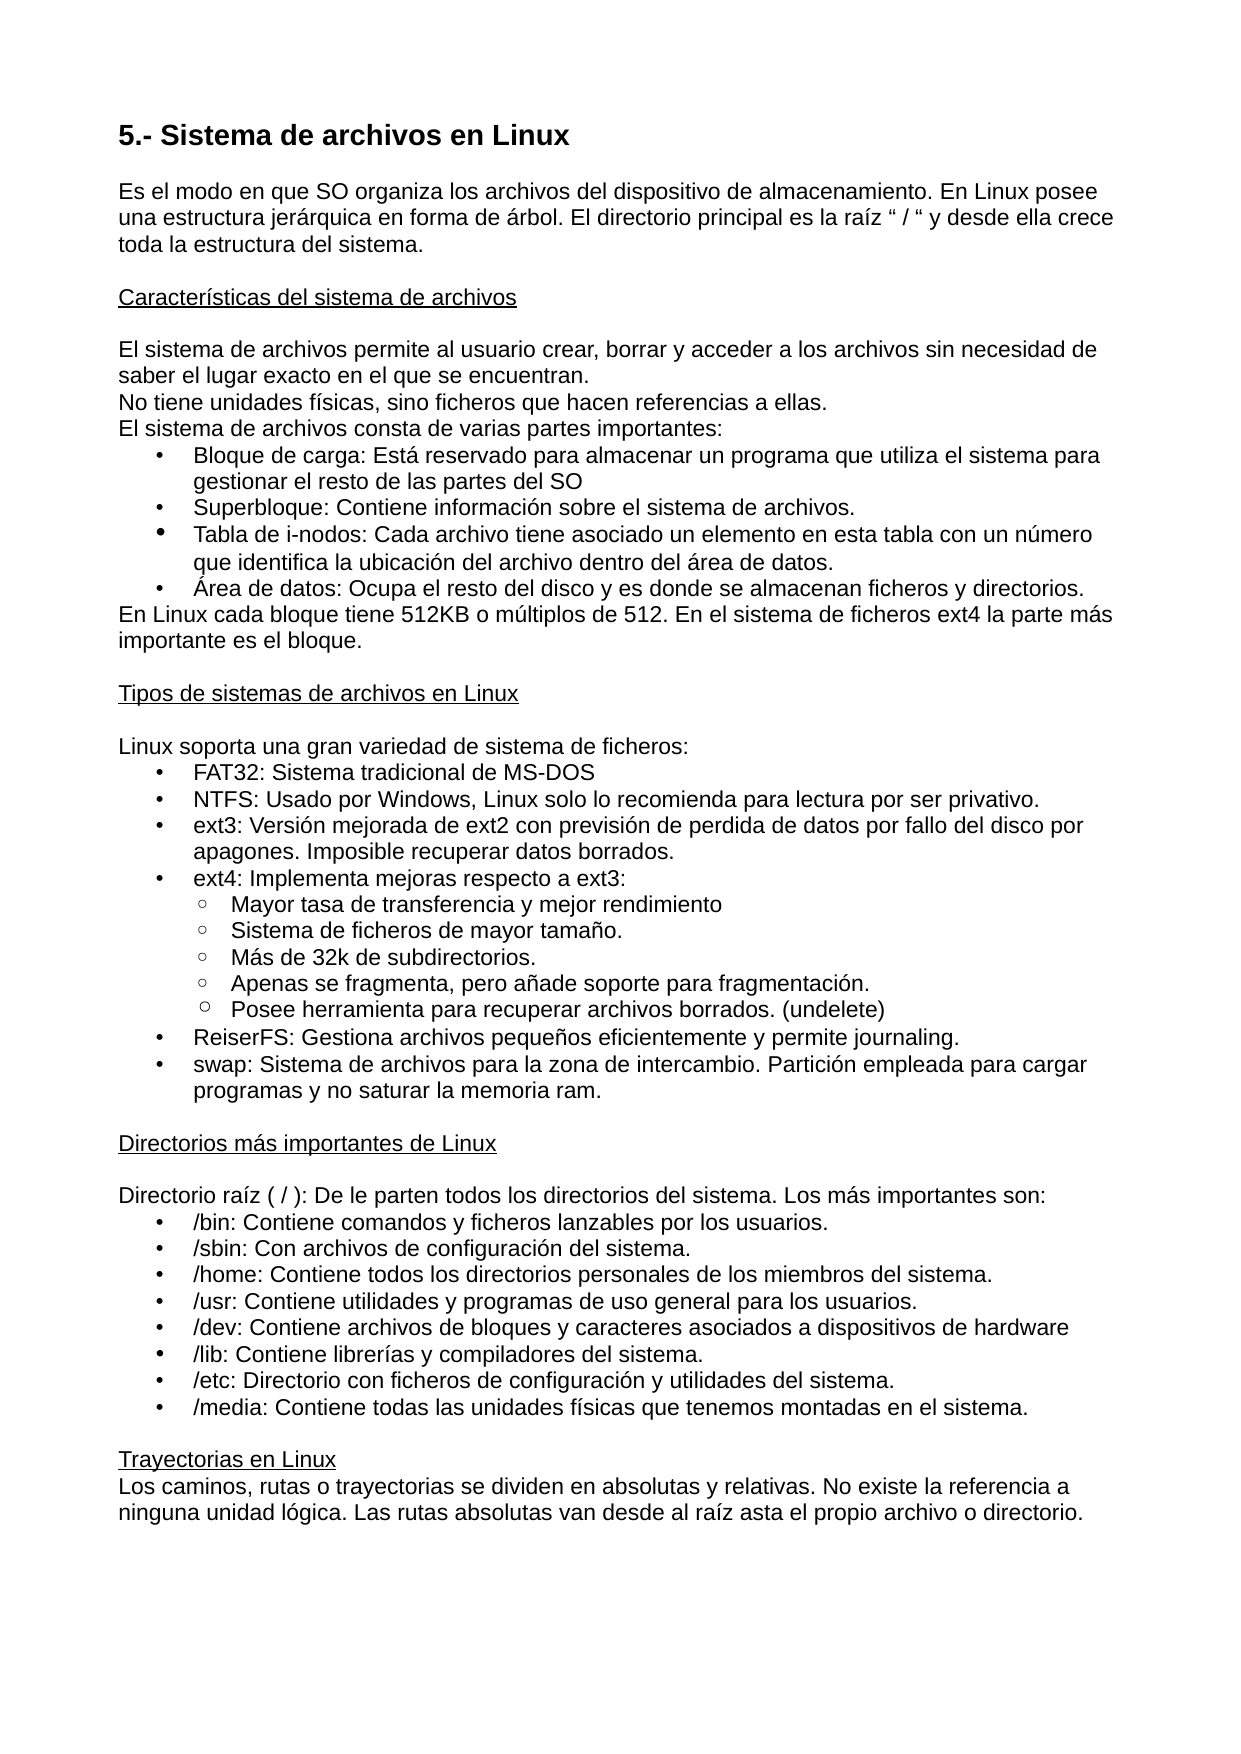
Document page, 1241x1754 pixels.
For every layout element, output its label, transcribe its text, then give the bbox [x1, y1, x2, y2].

text 5.- Sistema de archivos en Linux [118, 118, 1122, 152]
text En Linux cada bloque tiene 512KB o múltiplos de 512. En el sistema de ficheros ext4 la parte más importante es el bloque. [118, 601, 1122, 654]
text Es el modo en que SO organiza los archivos del dispositivo de almacenamiento. En Linux posee una estructura jerárquica en forma de árbol. El directorio principal es la raíz “ / “ y desde ella crece toda la estructura del sistema. [118, 178, 1122, 257]
list /media: Contiene todas las unidades físicas que tenemos montadas en el sistema. [156, 1394, 1122, 1420]
list Más de 32k de subdirectorios. [193, 944, 1122, 970]
list Sistema de ficheros de mayor tamaño. [193, 917, 1122, 944]
list /sbin: Con archivos de configuración del sistema. [156, 1235, 1122, 1261]
list Superbloque: Contiene información sobre el sistema de archivos. [156, 494, 1122, 521]
text Directorio raíz ( / ): De le parten todos los directorios del sistema. Los más importantes son: [118, 1182, 1122, 1209]
list Mayor tasa de transferencia y mejor rendimiento [193, 891, 1122, 917]
list Bloque de carga: Está reservado para almacenar un programa que utiliza el sistema para gestionar el resto de las partes del SO [156, 442, 1122, 494]
list ext4: Implementa mejoras respecto a ext3: [156, 865, 1122, 891]
list Área de datos: Ocupa el resto del disco y es donde se almacenan ficheros y directorios. [156, 575, 1122, 601]
list NTFS: Usado por Windows, Linux solo lo recomienda para lectura por ser privativo. [156, 786, 1122, 812]
text Linux soporta una gran variedad de sistema de ficheros: [118, 733, 1122, 759]
text Tipos de sistemas de archivos en Linux [118, 680, 1122, 707]
text No tiene unidades físicas, sino ficheros que hacen referencias a ellas. [118, 389, 1122, 415]
text Directorios más importantes de Linux [118, 1130, 1122, 1156]
list ext3: Versión mejorada de ext2 con previsión de perdida de datos por fallo del disco por apagones. Imposible recuperar datos borrados. [156, 812, 1122, 865]
list /etc: Directorio con ficheros de configuración y utilidades del sistema. [156, 1367, 1122, 1394]
list /home: Contiene todos los directorios personales de los miembros del sistema. [156, 1261, 1122, 1288]
list Apenas se fragmenta, pero añade soporte para fragmentación. [193, 970, 1122, 996]
list FAT32: Sistema tradicional de MS-DOS [156, 759, 1122, 786]
list swap: Sistema de archivos para la zona de intercambio. Partición empleada para cargar programas y no saturar la memoria ram. [156, 1051, 1122, 1103]
list /dev: Contiene archivos de bloques y caracteres asociados a dispositivos de hardware [156, 1314, 1122, 1341]
text Los caminos, rutas o trayectorias se dividen en absolutas y relativas. No existe la referencia a ninguna unidad lógica. Las rutas absolutas van desde al raíz asta el propio archivo o directorio. [118, 1473, 1122, 1526]
list ReiserFS: Gestiona archivos pequeños eficientemente y permite journaling. [156, 1024, 1122, 1051]
list /bin: Contiene comandos y ficheros lanzables por los usuarios. [156, 1209, 1122, 1235]
list /usr: Contiene utilidades y programas de uso general para los usuarios. [156, 1288, 1122, 1314]
list Tabla de i-nodos: Cada archivo tiene asociado un elemento en esta tabla con un número que identifica la ubicación del archivo dentro del área de datos. [156, 521, 1122, 575]
list /lib: Contiene librerías y compiladores del sistema. [156, 1341, 1122, 1367]
text Características del sistema de archivos [118, 283, 1122, 310]
text El sistema de archivos consta de varias partes importantes: [118, 415, 1122, 442]
list Posee herramienta para recuperar archivos borrados. (undelete) [193, 996, 1122, 1024]
text El sistema de archivos permite al usuario crear, borrar y acceder a los archivos sin necesidad de saber el lugar exacto en el que se encuentran. [118, 336, 1122, 389]
text Trayectorias en Linux [118, 1446, 1122, 1473]
